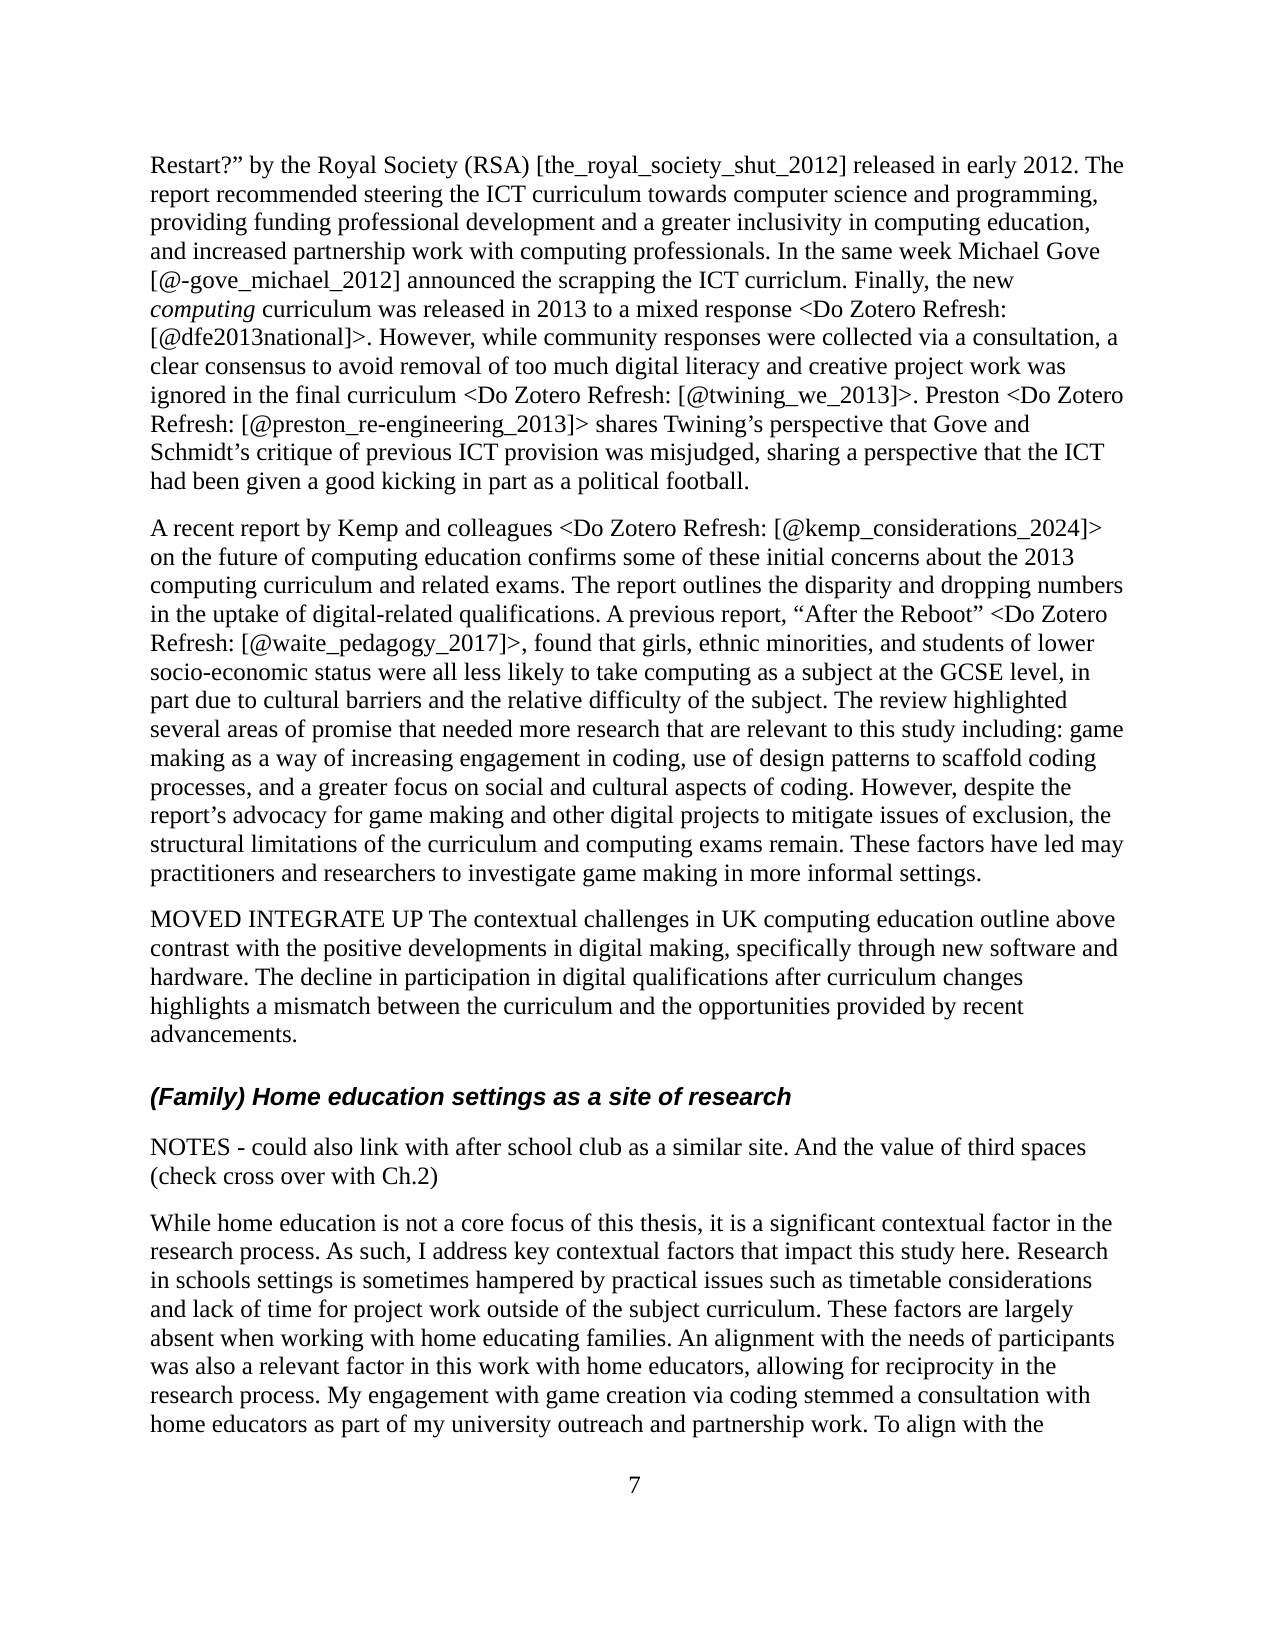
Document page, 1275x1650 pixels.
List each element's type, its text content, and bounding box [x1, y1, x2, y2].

subtitle (Family) Home education settings as a site of research [150, 1082, 1125, 1111]
text MOVED INTEGRATE UP The contextual challenges in UK computing education outline above contrast with the positive developments in digital making, specifically through new software and hardware. The decline in participation in digital qualifications after curriculum changes highlights a mismatch between the curriculum and the opportunities provided by recent advancements. [150, 904, 1125, 1048]
text NOTES - could also link with after school club as a similar site. And the value of third spaces (check cross over with Ch.2) [150, 1132, 1125, 1190]
text A recent report by Kemp and colleagues <Do Zotero Refresh: [@kemp_considerations_2024]> on the future of computing education confirms some of these initial concerns about the 2013 computing curriculum and related exams. The report outlines the disparity and dropping numbers in the uptake of digital-related qualifications. A previous report, “After the Reboot” <Do Zotero Refresh: [@waite_pedagogy_2017]>, found that girls, ethnic minorities, and students of lower socio-economic status were all less likely to take computing as a subject at the GCSE level, in part due to cultural barriers and the relative difficulty of the subject. The review highlighted several areas of promise that needed more research that are relevant to this study including: game making as a way of increasing engagement in coding, use of design patterns to scaffold coding processes, and a greater focus on social and cultural aspects of coding. However, despite the report’s advocacy for game making and other digital projects to mitigate issues of exclusion, the structural limitations of the curriculum and computing exams remain. These factors have led may practitioners and researchers to investigate game making in more informal settings. [150, 513, 1125, 887]
text Restart?” by the Royal Society (RSA) [the_royal_society_shut_2012] released in early 2012. The report recommended steering the ICT curriculum towards computer science and programming, providing funding professional development and a greater inclusivity in computing education, and increased partnership work with computing professionals. In the same week Michael Gove [@-gove_michael_2012] announced the scrapping the ICT curriclum. Finally, the new computing curriculum was released in 2013 to a mixed response <Do Zotero Refresh: [@dfe2013national]>. However, while community responses were collected via a consultation, a clear consensus to avoid removal of too much digital literacy and creative project work was ignored in the final curriculum <Do Zotero Refresh: [@twining_we_2013]>. Preston <Do Zotero Refresh: [@preston_re-engineering_2013]> shares Twining’s perspective that Gove and Schmidt’s critique of previous ICT provision was misjudged, sharing a perspective that the ICT had been given a good kicking in part as a political football. [150, 150, 1125, 495]
text While home education is not a core focus of this thesis, it is a significant contextual factor in the research process. As such, I address key contextual factors that impact this study here. Research in schools settings is sometimes hampered by practical issues such as timetable considerations and lack of time for project work outside of the subject curriculum. These factors are largely absent when working with home educating families. An alignment with the needs of participants was also a relevant factor in this work with home educators, allowing for reciprocity in the research process. My engagement with game creation via coding stemmed a consultation with home educators as part of my university outreach and partnership work. To align with the [150, 1208, 1125, 1438]
